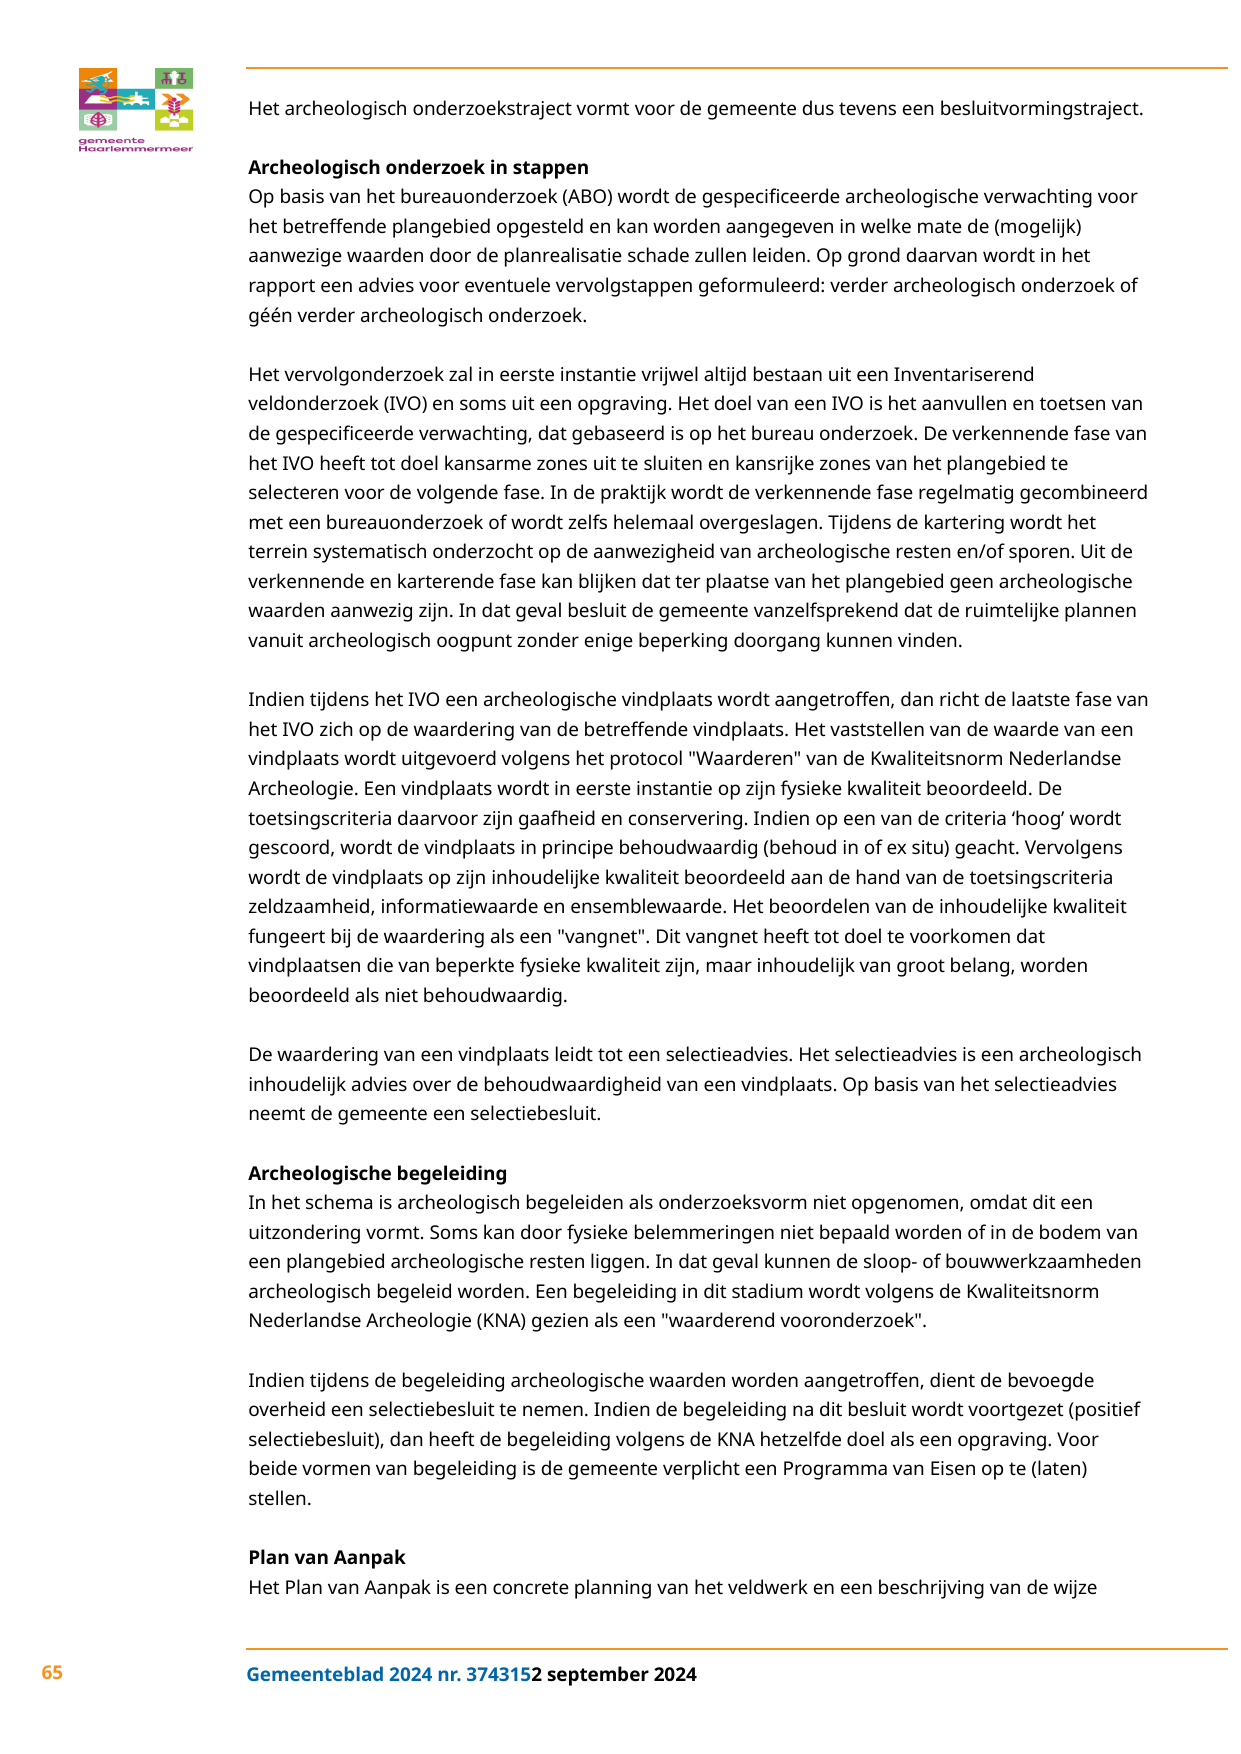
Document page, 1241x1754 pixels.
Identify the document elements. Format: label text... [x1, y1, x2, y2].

text Het archeologisch onderzoekstraject vormt voor de gemeente dus tevens een besluitvormingstraject. [248, 95, 1152, 121]
text Op basis van het bureauonderzoek (ABO) wordt de gespecificeerde archeologische verwachting voor het betreffende plangebied opgesteld en kan worden aangegeven in welke mate de (mogelijk) aanwezige waarden door de planrealisatie schade zullen leiden. Op grond daarvan wordt in het rapport een advies voor eventuele vervolgstappen geformuleerd: verder archeologisch onderzoek of géén verder archeologisch onderzoek. [248, 183, 1152, 328]
picture [41, 47, 231, 172]
text In het schema is archeologisch begeleiden als onderzoeksvorm niet opgenomen, omdat dit een uitzondering vormt. Soms kan door fysieke belemmeringen niet bepaald worden of in de bodem van een plangebied archeologische resten liggen. In dat geval kunnen de sloop- of bouwwerkzaamheden archeologisch begeleid worden. Een begeleiding in dit stadium wordt volgens de Kwaliteitsnorm Nederlandse Archeologie (KNA) gezien als een "waarderend vooronderzoek". [248, 1189, 1152, 1333]
text De waardering van een vindplaats leidt tot een selectieadvies. Het selectieadvies is een archeologisch inhoudelijk advies over de behoudwaardigheid van een vindplaats. Op basis van het selectieadvies neemt de gemeente een selectiebesluit. [248, 1041, 1152, 1126]
text Het vervolgonderzoek zal in eerste instantie vrijwel altijd bestaan uit een Inventariserend veldonderzoek (IVO) en soms uit een opgraving. Het doel van een IVO is het aanvullen en toetsen van de gespecificeerde verwachting, dat gebaseerd is op het bureau onderzoek. De verkennende fase van het IVO heeft tot doel kansarme zones uit te sluiten en kansrijke zones van het plangebied te selecteren voor de volgende fase. In de praktijk wordt de verkennende fase regelmatig gecombineerd met een bureauonderzoek of wordt zelfs helemaal overgeslagen. Tijdens de kartering wordt het terrein systematisch onderzocht op de aanwezigheid van archeologische resten en/of sporen. Uit de verkennende en karterende fase kan blijken dat ter plaatse van het plangebied geen archeologische waarden aanwezig zijn. In dat geval besluit de gemeente vanzelfsprekend dat de ruimtelijke plannen vanuit archeologisch oogpunt zonder enige beperking doorgang kunnen vinden. [248, 361, 1152, 653]
text Indien tijdens het IVO een archeologische vindplaats wordt aangetroffen, dan richt de laatste fase van het IVO zich op de waardering van de betreffende vindplaats. Het vaststellen van de waarde van een vindplaats wordt uitgevoerd volgens het protocol "Waarderen" van de Kwaliteitsnorm Nederlandse Archeologie. Een vindplaats wordt in eerste instantie op zijn fysieke kwaliteit beoordeeld. De toetsingscriteria daarvoor zijn gaafheid en conservering. Indien op een van de criteria ‘hoog’ wordt gescoord, wordt de vindplaats in principe behoudwaardig (behoud in of ex situ) geacht. Vervolgens wordt de vindplaats op zijn inhoudelijke kwaliteit beoordeeld aan de hand van de toetsingscriteria zeldzaamheid, informatiewaarde en ensemblewaarde. Het beoordelen van de inhoudelijke kwaliteit fungeert bij de waardering als een "vangnet". Dit vangnet heeft tot doel te voorkomen dat vindplaatsen die van beperkte fysieke kwaliteit zijn, maar inhoudelijk van groot belang, worden beoordeeld als niet behoudwaardig. [248, 686, 1152, 1008]
text Indien tijdens de begeleiding archeologische waarden worden aangetroffen, dient de bevoegde overheid een selectiebesluit te nemen. Indien de begeleiding na dit besluit wordt voortgezet (positief selectiebesluit), dan heeft de begeleiding volgens de KNA hetzelfde doel als een opgraving. Voor beide vormen van begeleiding is de gemeente verplicht een Programma van Eisen op te (laten) stellen. [248, 1367, 1152, 1511]
text Archeologisch onderzoek in stappen [248, 154, 1152, 180]
text Het Plan van Aanpak is een concrete planning van het veldwerk en een beschrijving van de wijze [248, 1574, 1152, 1600]
text Plan van Aanpak [248, 1544, 1152, 1570]
text Archeologische begeleiding [248, 1160, 1152, 1186]
